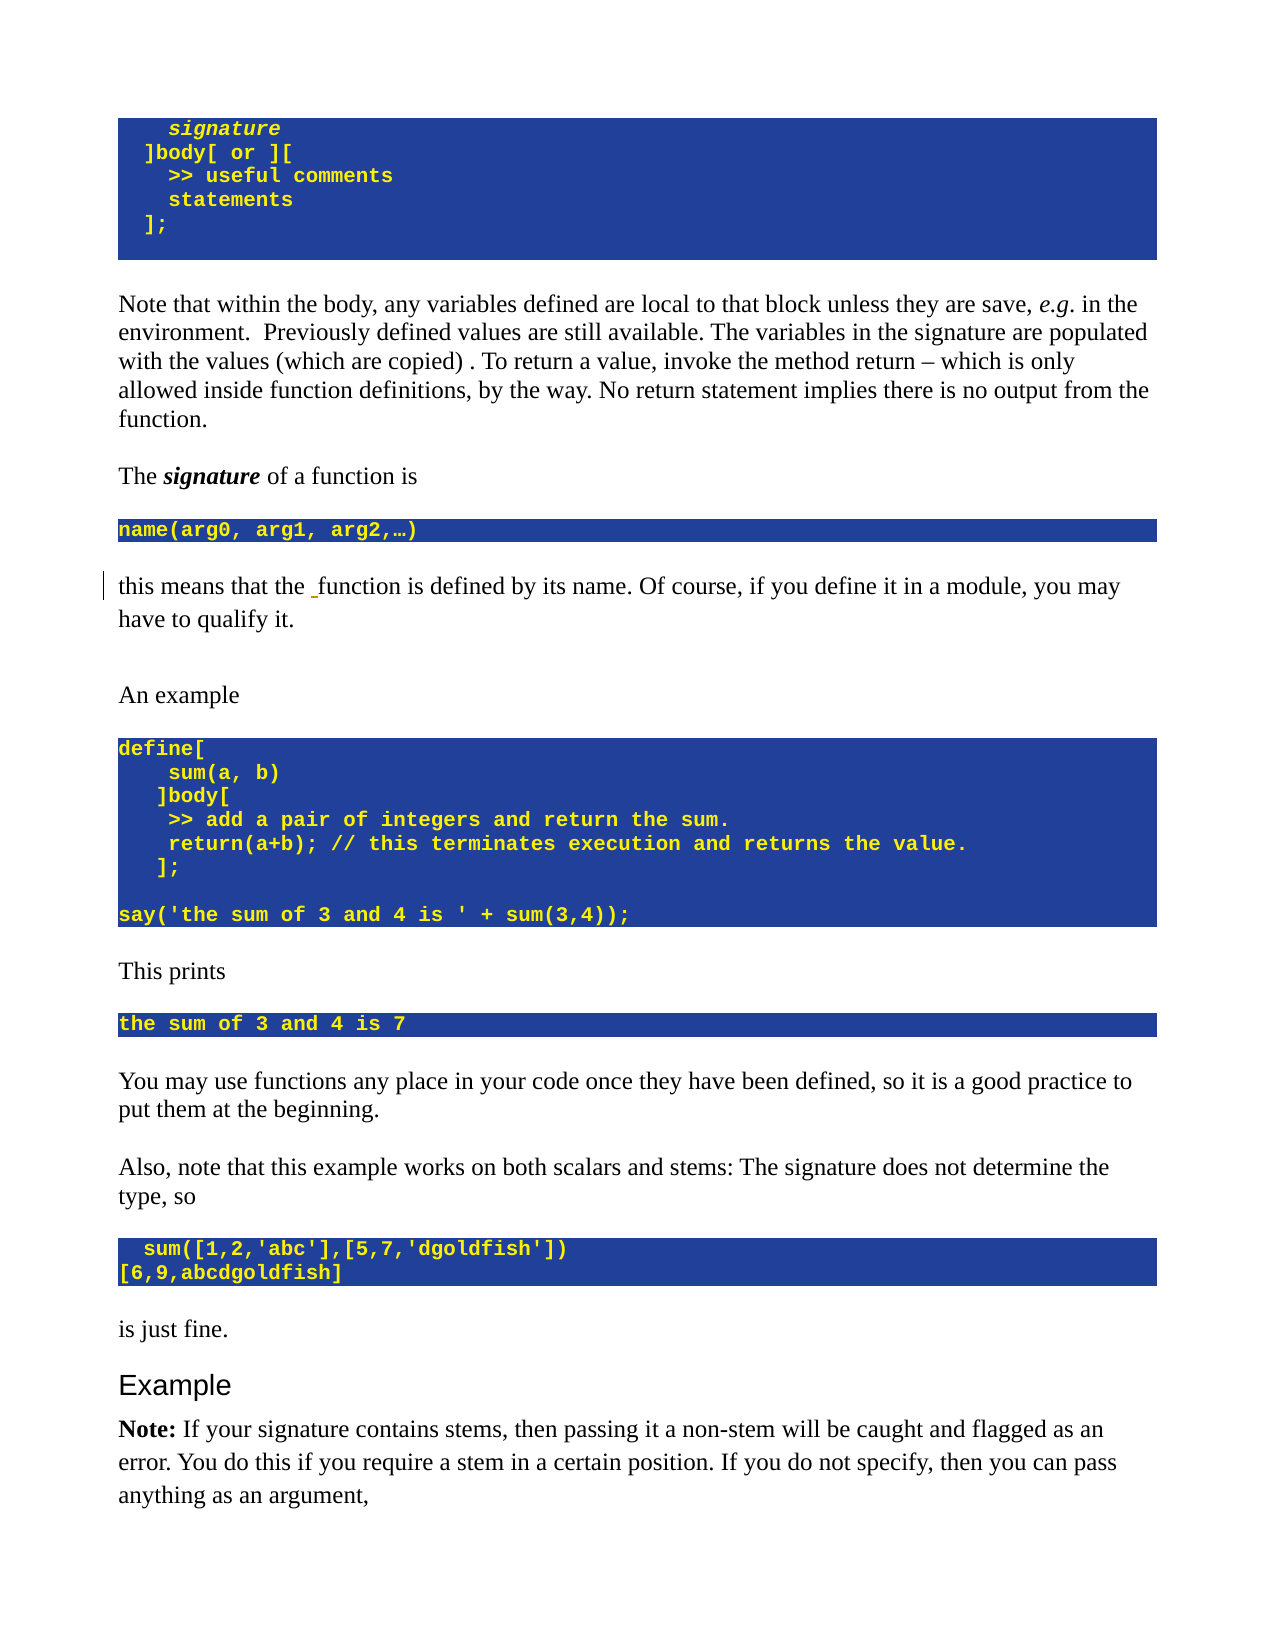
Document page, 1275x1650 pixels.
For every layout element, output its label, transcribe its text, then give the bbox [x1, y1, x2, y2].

text Note that within the body, any variables defined are local to that block unless they are save, e.g. in the environment. Previously defined values are still available. The variables in the signature are populated with the values (which are copied) . To return a value, invoke the method return – which is only allowed inside function definitions, by the way. No return statement implies there is no output from the function. [118, 260, 1157, 432]
text An example [118, 681, 1157, 709]
subtitle Example [118, 1368, 1157, 1402]
text define[ [118, 738, 1157, 762]
text statements [118, 189, 1157, 213]
text >> useful comments [118, 165, 1157, 189]
text sum(a, b) [118, 762, 1157, 785]
text This prints [118, 927, 1157, 985]
text name(arg0, arg1, arg2,…) [118, 519, 1157, 542]
text ]; [118, 856, 1157, 880]
text is just fine. [118, 1314, 1157, 1343]
text Also, note that this example works on both scalars and stems: The signature does not determine the type, so [118, 1152, 1157, 1209]
text [6,9,abcdgoldfish] [118, 1262, 1157, 1286]
text signature [118, 118, 1157, 142]
text ]body[ [118, 785, 1157, 809]
text sum([1,2,'abc'],[5,7,'dgoldfish']) [118, 1238, 1157, 1262]
text You may use functions any place in your code once they have been defined, so it is a good practice to put them at the beginning. [118, 1066, 1157, 1123]
text Note: If your signature contains stems, then passing it a non-stem will be caught and flagged as an error. You do this if you require a stem in a certain position. If you do not specify, then you can pass anything as an argument, [118, 1414, 1157, 1509]
text say('the sum of 3 and 4 is ' + sum(3,4)); [118, 903, 1157, 927]
text ]body[ or ][ [118, 142, 1157, 165]
text The signature of a function is [118, 461, 1157, 490]
text the sum of 3 and 4 is 7 [118, 1013, 1157, 1037]
text return(a+b); // this terminates execution and returns the value. [118, 833, 1157, 856]
text this means that the function is defined by its name. Of course, if you define it in a module, you may have to qualify it. [118, 571, 1157, 633]
text >> add a pair of integers and return the sum. [118, 809, 1157, 833]
text ]; [118, 213, 1157, 236]
